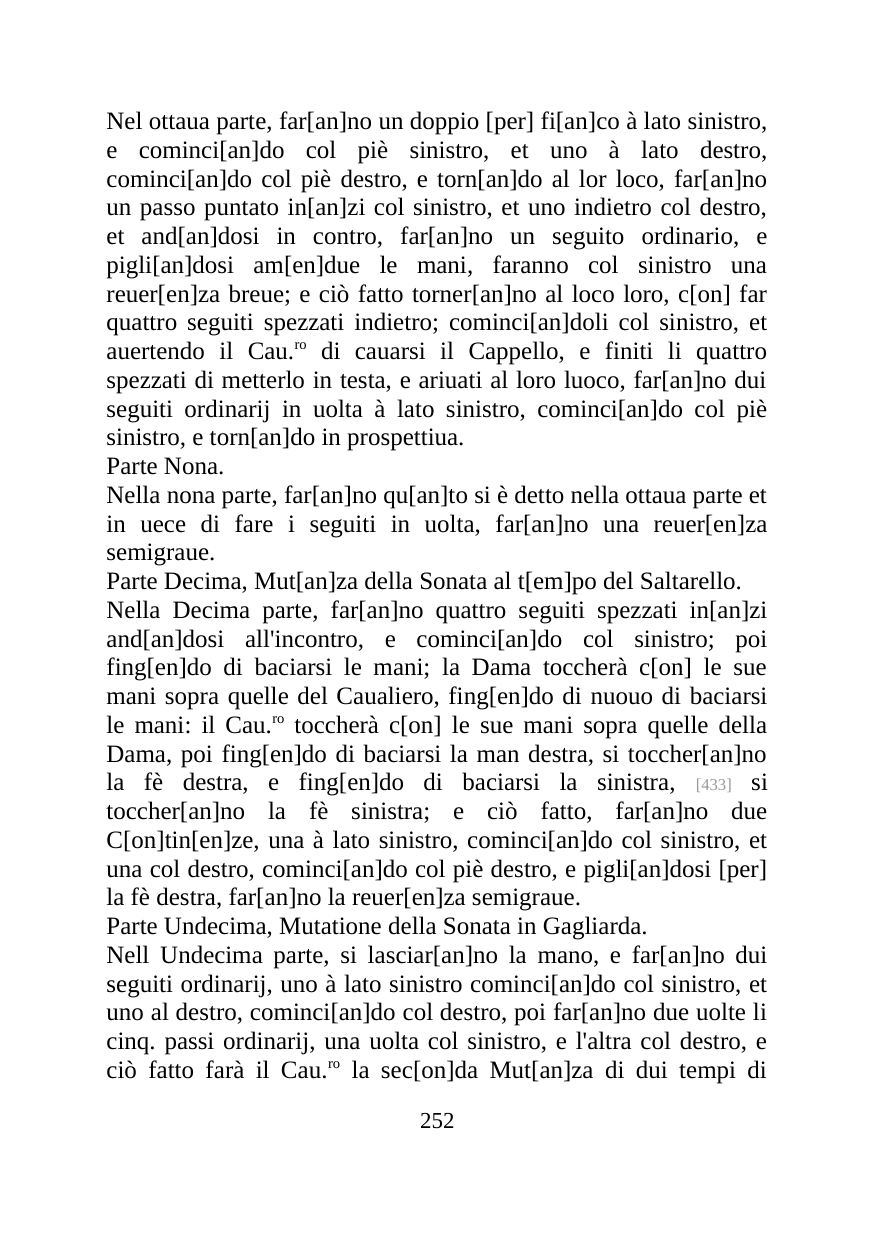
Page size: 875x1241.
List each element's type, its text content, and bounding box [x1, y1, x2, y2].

text Parte Undecima, Mutatione della Sonata in Gagliarda. [106, 911, 768, 940]
text Parte Decima, Mut[an]za della Sonata al t[em]po del Saltarello. [106, 566, 768, 595]
text Parte Nona. [106, 451, 768, 480]
text Nella Decima parte, far[an]no quattro seguiti spezzati in[an]zi and[an]dosi all'incontro, e cominci[an]do col sinistro; poi fing[en]do di baciarsi le mani; la Dama toccherà c[on] le sue mani sopra quelle del Caualiero, fing[en]do di nuouo di baciarsi le mani: il Cau.ro toccherà c[on] le sue mani sopra quelle della Dama, poi fing[en]do di baciarsi la man destra, si toccher[an]no la fè destra, e fing[en]do di baciarsi la sinistra, [433] si toccher[an]no la fè sinistra; e ciò fatto, far[an]no due C[on]tin[en]ze, una à lato sinistro, cominci[an]do col sinistro, et una col destro, cominci[an]do col piè destro, e pigli[an]dosi [per] la fè destra, far[an]no la reuer[en]za semigraue. [106, 595, 768, 911]
text Nella nona parte, far[an]no qu[an]to si è detto nella ottaua parte et in uece di fare i seguiti in uolta, far[an]no una reuer[en]za semigraue. [106, 480, 768, 566]
text Nel ottaua parte, far[an]no un doppio [per] fi[an]co à lato sinistro, e cominci[an]do col piè sinistro, et uno à lato destro, cominci[an]do col piè destro, e torn[an]do al lor loco, far[an]no un passo puntato in[an]zi col sinistro, et uno indietro col destro, et and[an]dosi in contro, far[an]no un seguito ordinario, e pigli[an]dosi am[en]due le mani, faranno col sinistro una reuer[en]za breue; e ciò fatto torner[an]no al loco loro, c[on] far quattro seguiti spezzati indietro; cominci[an]doli col sinistro, et auertendo il Cau.ro di cauarsi il Cappello, e finiti li quattro spezzati di metterlo in testa, e ariuati al loro luoco, far[an]no dui seguiti ordinarij in uolta à lato sinistro, cominci[an]do col piè sinistro, e torn[an]do in prospettiua. [106, 106, 768, 451]
text Nell Undecima parte, si lasciar[an]no la mano, e far[an]no dui seguiti ordinarij, uno à lato sinistro cominci[an]do col sinistro, et uno al destro, cominci[an]do col destro, poi far[an]no due uolte li cinq. passi ordinarij, una uolta col sinistro, e l'altra col destro, e ciò fatto farà il Cau.ro la sec[on]da Mut[an]za di dui tempi di [106, 940, 768, 1084]
